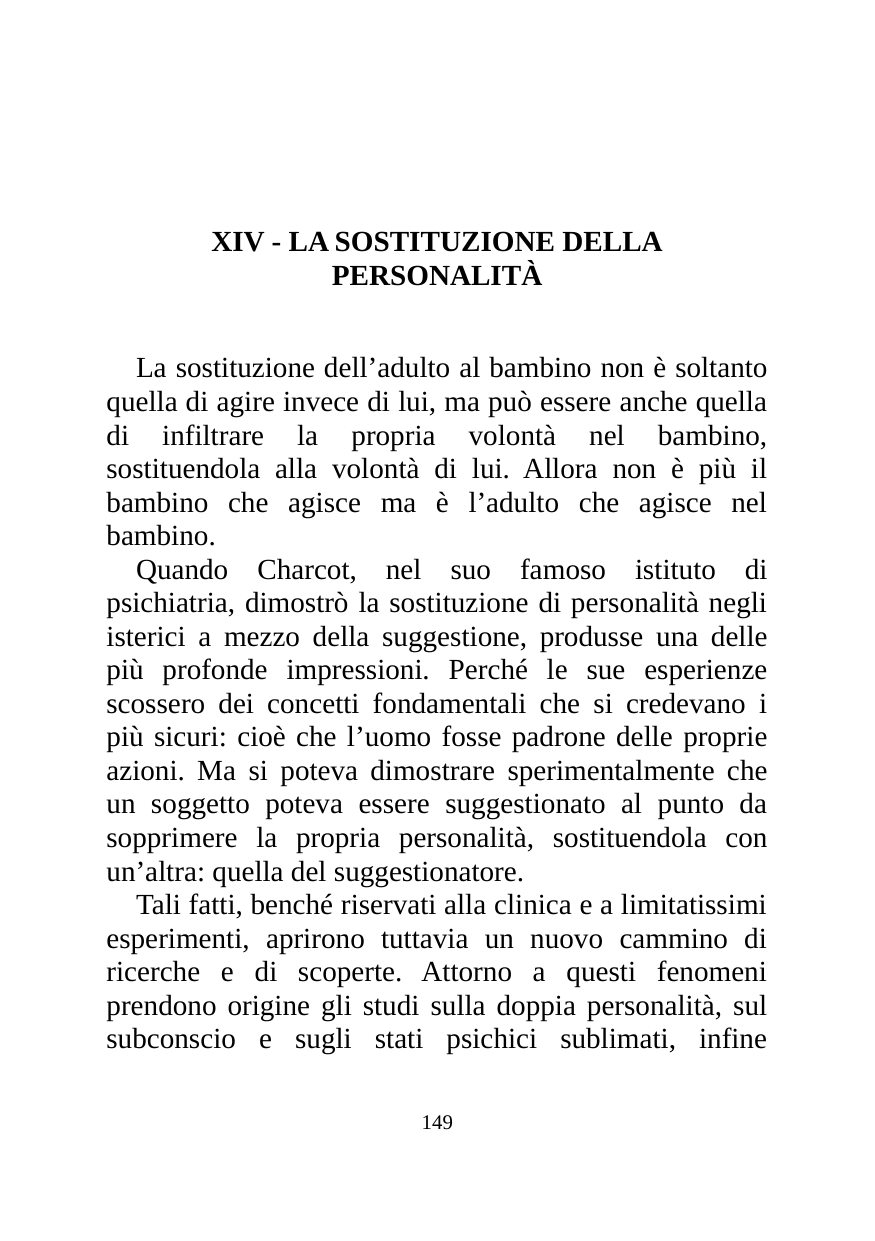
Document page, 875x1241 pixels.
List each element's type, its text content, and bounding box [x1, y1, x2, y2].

subtitle XIV - LA SOSTITUZIONE DELLA PERSONALITÀ [106, 224, 768, 291]
text Tali fatti, benché riservati alla clinica e a limitatissimi esperimenti, aprirono tuttavia un nuovo cammino di ricerche e di scoperte. Attorno a questi fenomeni prendono origine gli studi sulla doppia personalità, sul subconscio e sugli stati psichici sublimati, infine [106, 887, 768, 1055]
text La sostituzione dell’adulto al bambino non è soltanto quella di agire invece di lui, ma può essere anche quella di infiltrare la propria volontà nel bambino, sostituendola alla volontà di lui. Allora non è più il bambino che agisce ma è l’adulto che agisce nel bambino. [106, 351, 768, 552]
text Quando Charcot, nel suo famoso istituto di psichiatria, dimostrò la sostituzione di personalità negli isterici a mezzo della suggestione, produsse una delle più profonde impressioni. Perché le sue esperienze scossero dei concetti fondamentali che si credevano i più sicuri: cioè che l’uomo fosse padrone delle proprie azioni. Ma si poteva dimostrare sperimentalmente che un soggetto poteva essere suggestionato al punto da sopprimere la propria personalità, sostituendola con un’altra: quella del suggestionatore. [106, 552, 768, 887]
